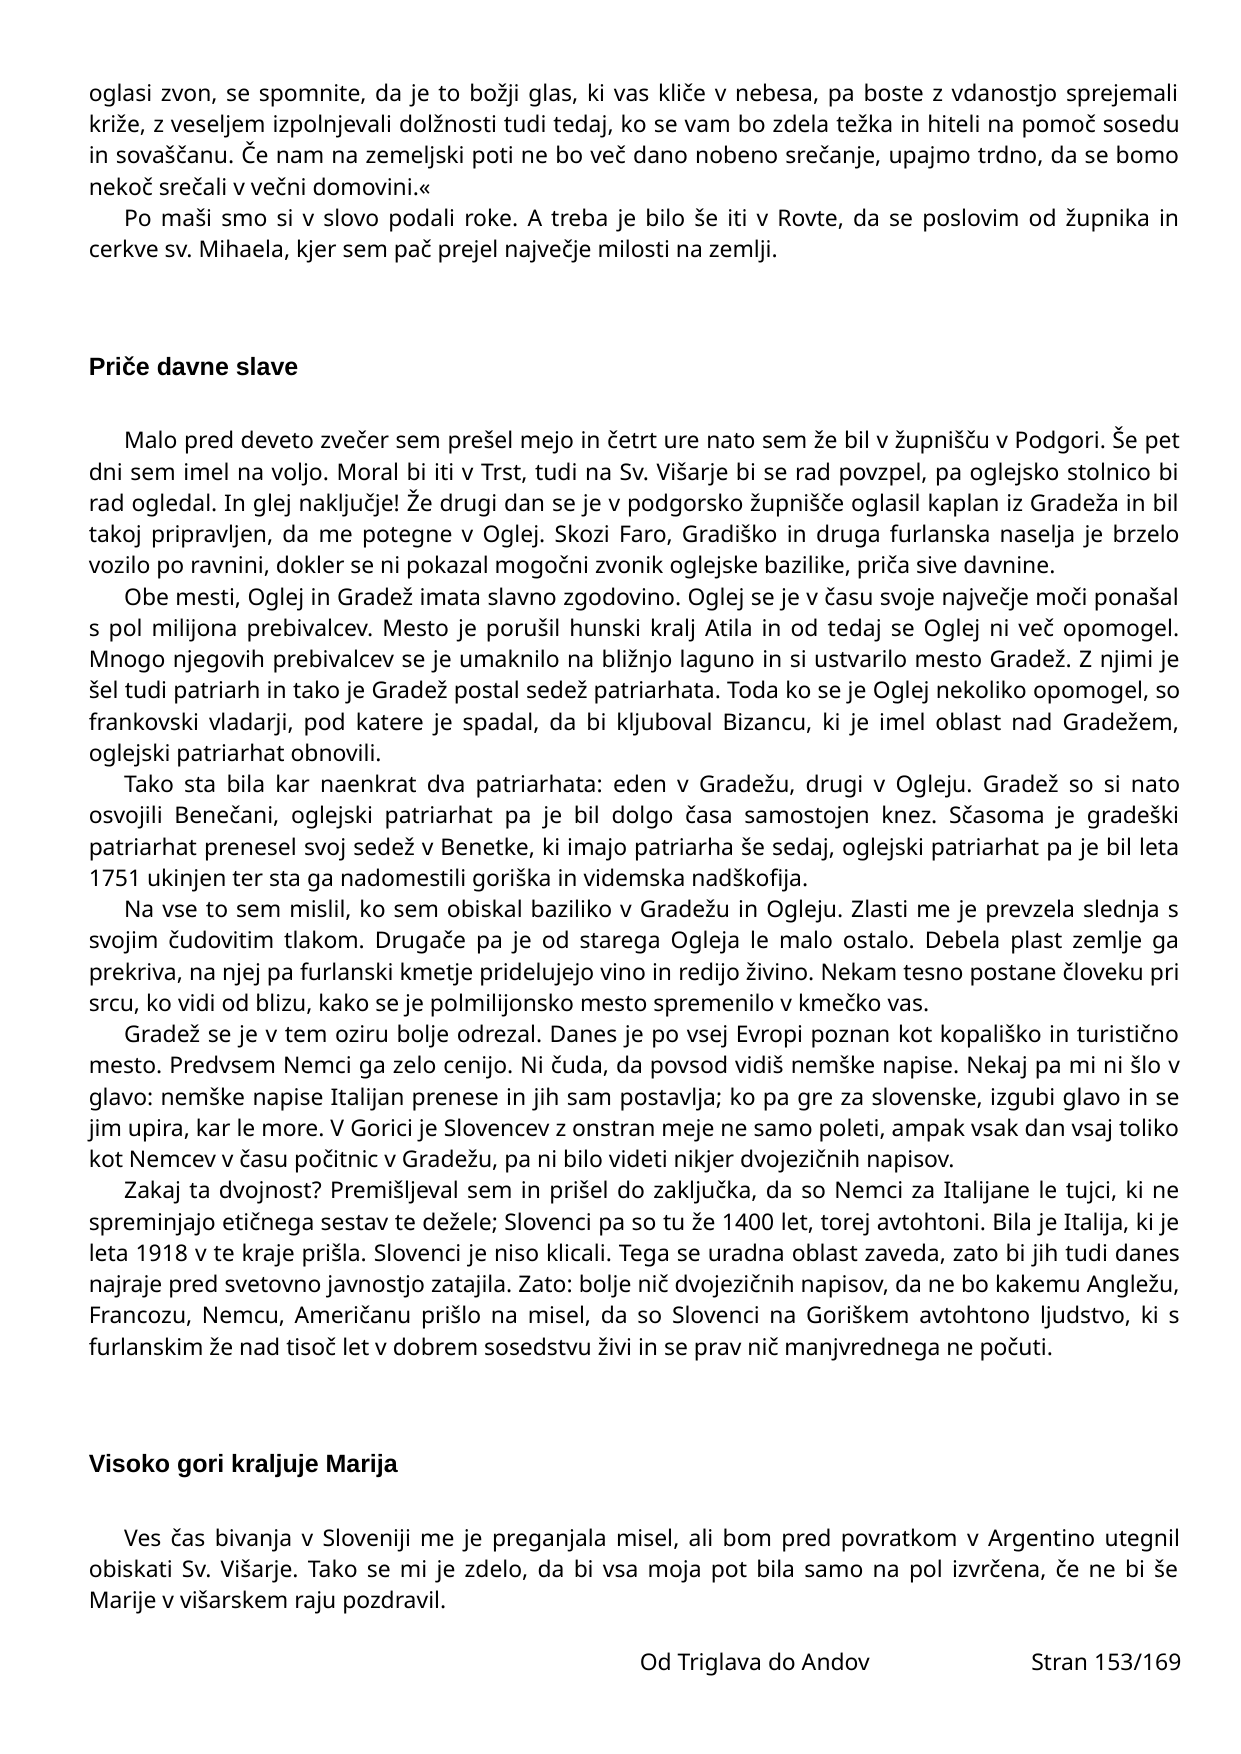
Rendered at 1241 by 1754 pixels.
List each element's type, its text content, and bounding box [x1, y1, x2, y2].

subtitle Priče davne slave [88, 352, 1181, 381]
text Gradež se je v tem oziru bolje odrezal. Danes je po vsej Evropi poznan kot kopališko in turistično mesto. Predvsem Nemci ga zelo cenijo. Ni čuda, da povsod vidiš nemške napise. Nekaj pa mi ni šlo v glavo: nemške napise Italijan prenese in jih sam postavlja; ko pa gre za slovenske, izgubi glavo in se jim upira, kar le more. V Gorici je Slovencev z onstran meje ne samo poleti, ampak vsak dan vsaj toliko kot Nemcev v času počitnic v Gradežu, pa ni bilo videti nikjer dvojezičnih napisov. [88, 1018, 1181, 1174]
text Obe mesti, Oglej in Gradež imata slavno zgodovino. Oglej se je v času svoje največje moči ponašal s pol milijona prebivalcev. Mesto je porušil hunski kralj Atila in od tedaj se Oglej ni več opomogel. Mnogo njegovih prebivalcev se je umaknilo na bližnjo laguno in si ustvarilo mesto Gradež. Z njimi je šel tudi patriarh in tako je Gradež postal sedež patriarhata. Toda ko se je Oglej nekoliko opomogel, so frankovski vladarji, pod katere je spadal, da bi kljuboval Bizancu, ki je imel oblast nad Gradežem, oglejski patriarhat obnovili. [88, 581, 1181, 768]
text Ves čas bivanja v Sloveniji me je preganjala misel, ali bom pred povratkom v Argentino utegnil obiskati Sv. Višarje. Tako se mi je zdelo, da bi vsa moja pot bila samo na pol izvrčena, če ne bi še Marije v višarskem raju pozdravil. [88, 1522, 1181, 1616]
text Malo pred deveto zvečer sem prešel mejo in četrt ure nato sem že bil v župnišču v Podgori. Še pet dni sem imel na voljo. Moral bi iti v Trst, tudi na Sv. Višarje bi se rad povzpel, pa oglejsko stolnico bi rad ogledal. In glej naključje! Že drugi dan se je v podgorsko župnišče oglasil kaplan iz Gradeža in bil takoj pripravljen, da me potegne v Oglej. Skozi Faro, Gradiško in druga furlanska naselja je brzelo vozilo po ravnini, dokler se ni pokazal mogočni zvonik oglejske bazilike, priča sive davnine. [88, 424, 1181, 581]
text Po maši smo si v slovo podali roke. A treba je bilo še iti v Rovte, da se poslovim od župnika in cerkve sv. Mihaela, kjer sem pač prejel največje milosti na zemlji. [88, 202, 1181, 264]
text Tako sta bila kar naenkrat dva patriarhata: eden v Gradežu, drugi v Ogleju. Gradež so si nato osvojili Benečani, oglejski patriarhat pa je bil dolgo časa samostojen knez. Sčasoma je gradeški patriarhat prenesel svoj sedež v Benetke, ki imajo patriarha še sedaj, oglejski patriarhat pa je bil leta 1751 ukinjen ter sta ga nadomestili goriška in videmska nadškofija. [88, 768, 1181, 893]
subtitle Visoko gori kraljuje Marija [88, 1449, 1181, 1478]
text Zakaj ta dvojnost? Premišljeval sem in prišel do zaključka, da so Nemci za Italijane le tujci, ki ne spreminjajo etičnega sestav te dežele; Slovenci pa so tu že 1400 let, torej avtohtoni. Bila je Italija, ki je leta 1918 v te kraje prišla. Slovenci je niso klicali. Tega se uradna oblast zaveda, zato bi jih tudi danes najraje pred svetovno javnostjo zatajila. Zato: bolje nič dvojezičnih napisov, da ne bo kakemu Angležu, Francozu, Nemcu, Američanu prišlo na misel, da so Slovenci na Goriškem avtohtono ljudstvo, ki s furlanskim že nad tisoč let v dobrem sosedstvu živi in se prav nič manjvrednega ne počuti. [88, 1174, 1181, 1362]
text Na vse to sem mislil, ko sem obiskal baziliko v Gradežu in Ogleju. Zlasti me je prevzela slednja s svojim čudovitim tlakom. Drugače pa je od starega Ogleja le malo ostalo. Debela plast zemlje ga prekriva, na njej pa furlanski kmetje pridelujejo vino in redijo živino. Nekam tesno postane človeku pri srcu, ko vidi od blizu, kako se je polmilijonsko mesto spremenilo v kmečko vas. [88, 893, 1181, 1018]
text oglasi zvon, se spomnite, da je to božji glas, ki vas kliče v nebesa, pa boste z vdanostjo sprejemali križe, z veseljem izpolnjevali dolžnosti tudi tedaj, ko se vam bo zdela težka in hiteli na pomoč sosedu in sovaščanu. Če nam na zemeljski poti ne bo več dano nobeno srečanje, upajmo trdno, da se bomo nekoč srečali v večni domovini.« [88, 77, 1181, 202]
